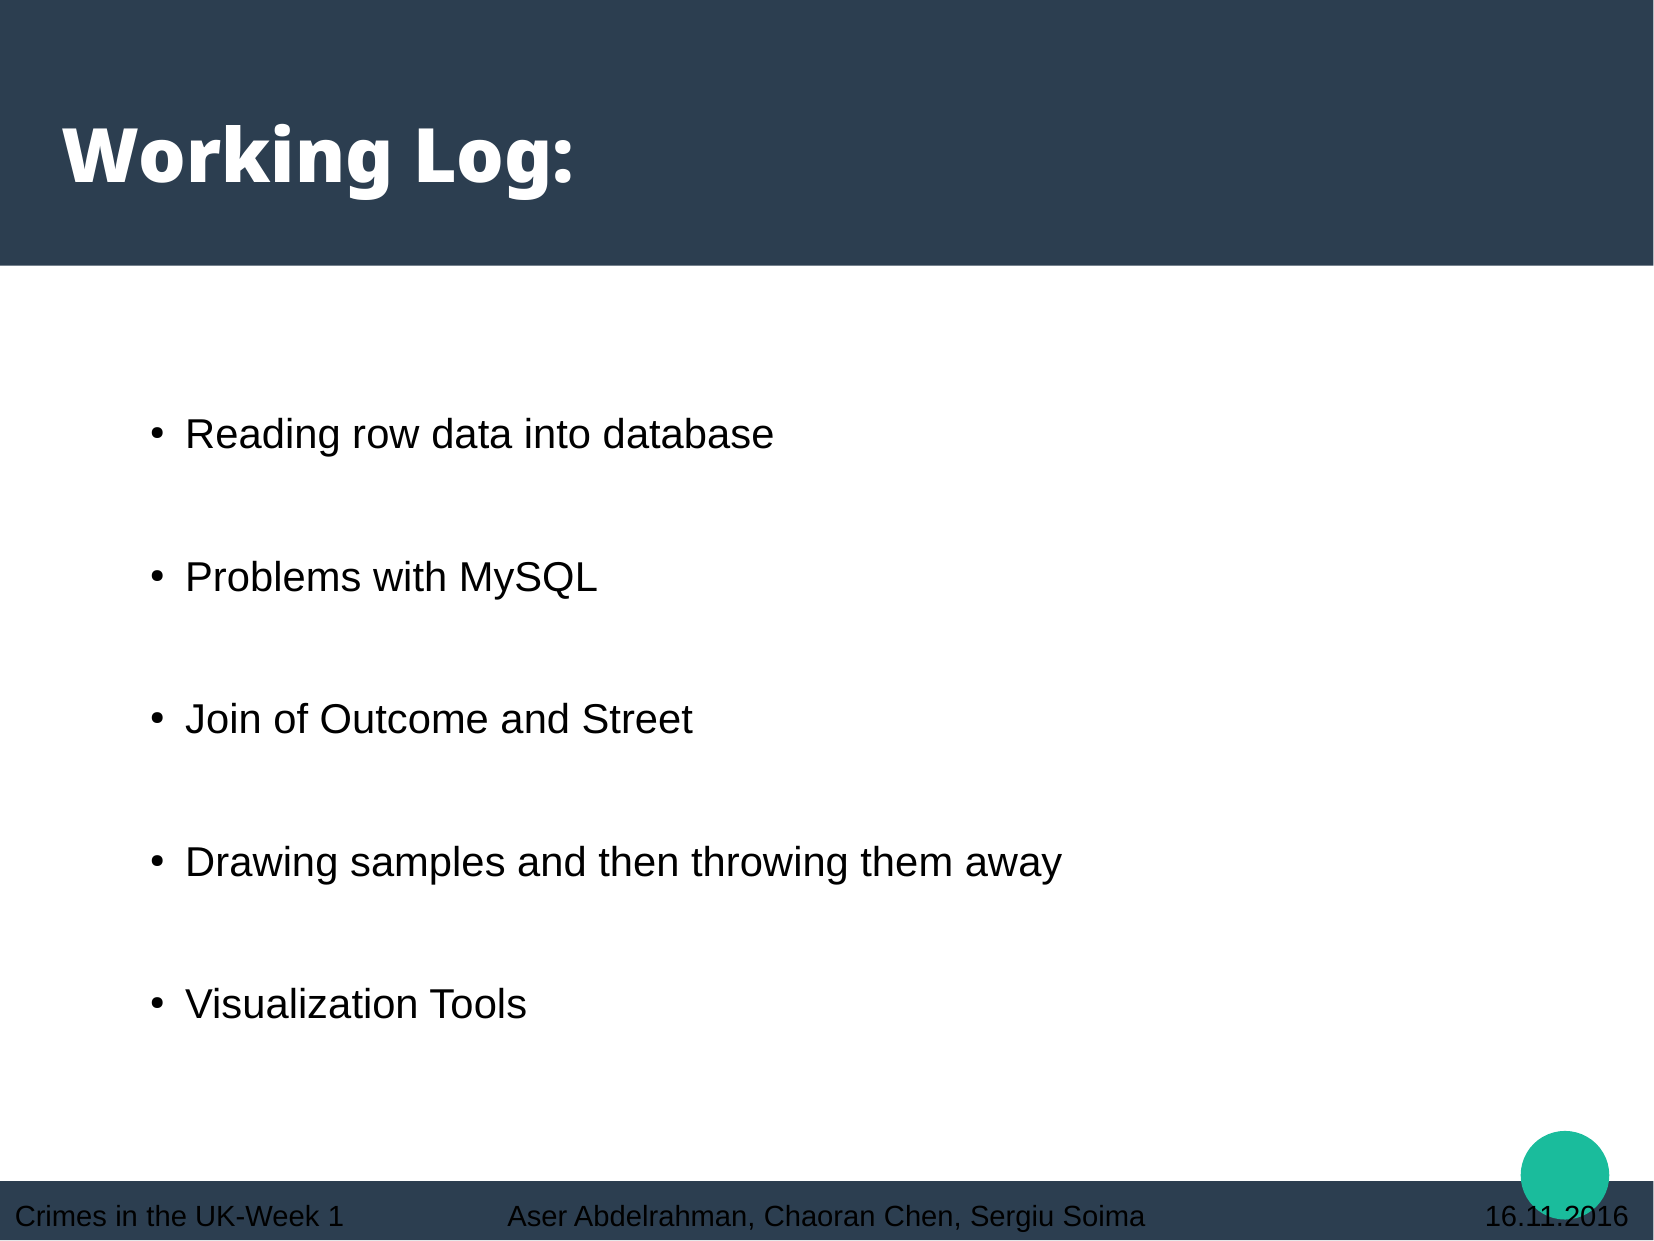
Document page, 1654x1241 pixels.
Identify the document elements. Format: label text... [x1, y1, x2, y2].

text_box Aser Abdelrahman, Chaoran Chen, Sergiu Soima [476, 1192, 1178, 1241]
text_box Reading row data into database Problems with MySQL Join of Outcome and Street Drawing samples and then throwing them away Visualization Tools [135, 403, 1636, 1107]
text_box Crimes in the UK-Week 1 [0, 1192, 409, 1241]
title Working Log: [61, 49, 1592, 257]
text_box 16.11.2016 [1470, 1192, 1654, 1241]
